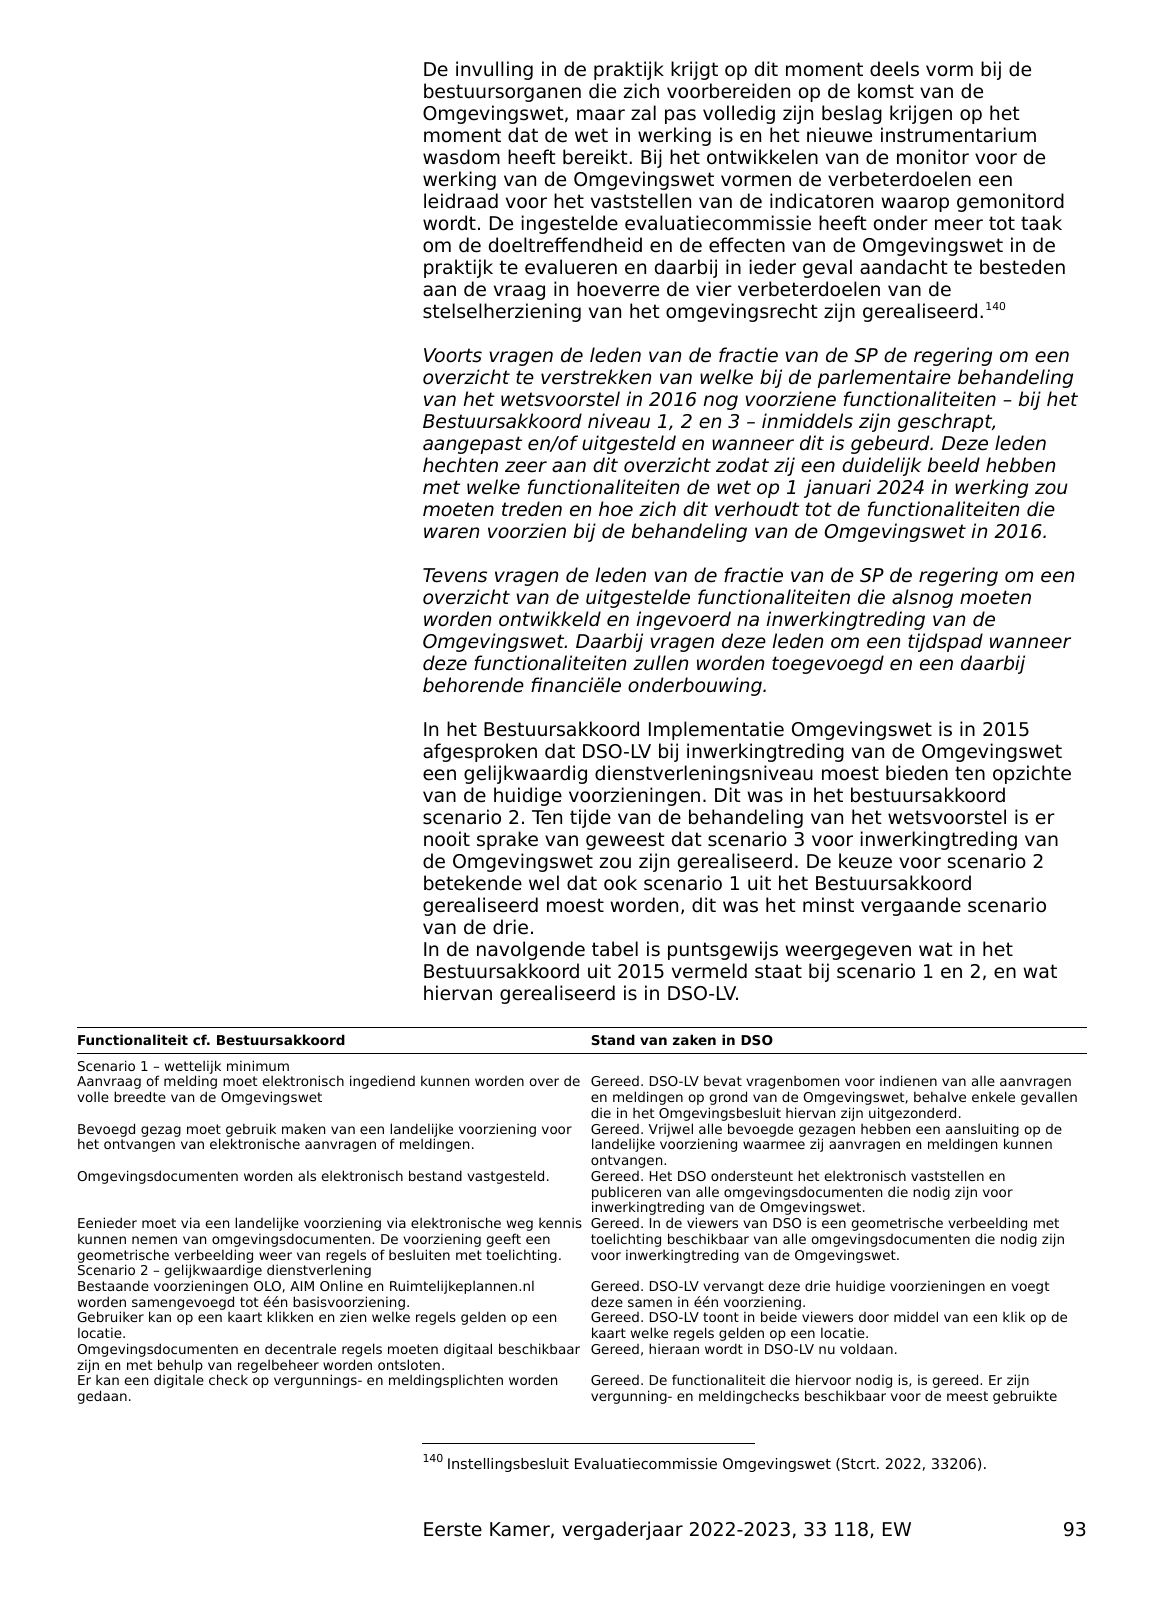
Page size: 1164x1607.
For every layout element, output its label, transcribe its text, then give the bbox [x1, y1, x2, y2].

table_cell Gereed. DSO-LV vervangt deze drie huidige voorzieningen en voegt deze samen in één voorziening. [585, 1279, 1087, 1310]
table_cell Gereed, hieraan wordt in DSO-LV nu voldaan. [585, 1342, 1087, 1373]
table_cell Scenario 1 – wettelijk minimum [77, 1054, 584, 1074]
table_cell Aanvraag of melding moet elektronisch ingediend kunnen worden over de volle breedte van de Omgevingswet [77, 1074, 584, 1121]
table_cell Gereed. DSO-LV bevat vragenbomen voor indienen van alle aanvragen en meldingen op grond van de Omgevingswet, behalve enkele gevallen die in het Omgevingsbesluit hiervan zijn uitgezonderd. [585, 1074, 1087, 1121]
table_cell Scenario 2 – gelijkwaardige dienstverlening [77, 1263, 584, 1279]
text In het Bestuursakkoord Implementatie Omgevingswet is in 2015 afgesproken dat DSO-LV bij inwerkingtreding van de Omgevingswet een gelijkwaardig dienstverleningsniveau moest bieden ten opzichte van de huidige voorzieningen. Dit was in het bestuursakkoord scenario 2. Ten tijde van de behandeling van het wetsvoorstel is er nooit sprake van geweest dat scenario 3 voor inwerkingtreding van de Omgevingswet zou zijn gerealiseerd. De keuze voor scenario 2 betekende wel dat ook scenario 1 uit het Bestuursakkoord gerealiseerd moest worden, dit was het minst vergaande scenario van de drie. [422, 719, 1087, 939]
table_cell Gereed. De functionaliteit die hiervoor nodig is, is gereed. Er zijn vergunning- en meldingchecks beschikbaar voor de meest gebruikte [585, 1373, 1087, 1404]
table_header Stand van zaken in DSO [585, 1028, 1087, 1053]
table_cell Omgevingsdocumenten en decentrale regels moeten digitaal beschikbaar zijn en met behulp van regelbeheer worden ontsloten. [77, 1342, 584, 1373]
table_cell [585, 1263, 1087, 1279]
table_cell Er kan een digitale check op vergunnings- en meldingsplichten worden gedaan. [77, 1373, 584, 1404]
table_cell Gereed. Vrijwel alle bevoegde gezagen hebben een aansluiting op de landelijke voorziening waarmee zij aanvragen en meldingen kunnen ontvangen. [585, 1121, 1087, 1169]
table_cell Omgevingsdocumenten worden als elektronisch bestand vastgesteld. [77, 1169, 584, 1216]
text In de navolgende tabel is puntsgewijs weergegeven wat in het Bestuursakkoord uit 2015 vermeld staat bij scenario 1 en 2, en wat hiervan gerealiseerd is in DSO-LV. [422, 939, 1087, 1005]
text Tevens vragen de leden van de fractie van de SP de regering om een overzicht van de uitgestelde functionaliteiten die alsnog moeten worden ontwikkeld en ingevoerd na inwerkingtreding van de Omgevingswet. Daarbij vragen deze leden om een tijdspad wanneer deze functionaliteiten zullen worden toegevoegd en een daarbij behorende financiële onderbouwing. [422, 565, 1087, 697]
table_cell Gereed. In de viewers van DSO is een geometrische verbeelding met toelichting beschikbaar van alle omgevingsdocumenten die nodig zijn voor inwerkingtreding van de Omgevingswet. [585, 1216, 1087, 1263]
table_cell Gebruiker kan op een kaart klikken en zien welke regels gelden op een locatie. [77, 1310, 584, 1342]
table_header Functionaliteit cf. Bestuursakkoord [77, 1028, 584, 1053]
text Instellingsbesluit Evaluatiecommissie Omgevingswet (Stcrt. 2022, 33206). [422, 1452, 1087, 1474]
table_cell [585, 1054, 1087, 1074]
table_cell Bevoegd gezag moet gebruik maken van een landelijke voorziening voor het ontvangen van elektronische aanvragen of meldingen. [77, 1121, 584, 1169]
table_cell Bestaande voorzieningen OLO, AIM Online en Ruimtelijkeplannen.nl worden samengevoegd tot één basisvoorziening. [77, 1279, 584, 1310]
table_cell Eenieder moet via een landelijke voorziening via elektronische weg kennis kunnen nemen van omgevingsdocumenten. De voorziening geeft een geometrische verbeelding weer van regels of besluiten met toelichting. [77, 1216, 584, 1263]
text Voorts vragen de leden van de fractie van de SP de regering om een overzicht te verstrekken van welke bij de parlementaire behandeling van het wetsvoorstel in 2016 nog voorziene functionaliteiten – bij het Bestuursakkoord niveau 1, 2 en 3 – inmiddels zijn geschrapt, aangepast en/of uitgesteld en wanneer dit is gebeurd. Deze leden hechten zeer aan dit overzicht zodat zij een duidelijk beeld hebben met welke functionaliteiten de wet op 1 januari 2024 in werking zou moeten treden en hoe zich dit verhoudt tot de functionaliteiten die waren voorzien bij de behandeling van de Omgevingswet in 2016. [422, 345, 1087, 543]
table_cell Gereed. Het DSO ondersteunt het elektronisch vaststellen en publiceren van alle omgevingsdocumenten die nodig zijn voor inwerkingtreding van de Omgevingswet. [585, 1169, 1087, 1216]
text De invulling in de praktijk krijgt op dit moment deels vorm bij de bestuursorganen die zich voorbereiden op de komst van de Omgevingswet, maar zal pas volledig zijn beslag krijgen op het moment dat de wet in werking is en het nieuwe instrumentarium wasdom heeft bereikt. Bij het ontwikkelen van de monitor voor de werking van de Omgevingswet vormen de verbeterdoelen een leidraad voor het vaststellen van de indicatoren waarop gemonitord wordt. De ingestelde evaluatiecommissie heeft onder meer tot taak om de doeltreffendheid en de effecten van de Omgevingswet in de praktijk te evalueren en daarbij in ieder geval aandacht te besteden aan de vraag in hoeverre de vier verbeterdoelen van de stelselherziening van het omgevingsrecht zijn gerealiseerd. [422, 59, 1087, 323]
table_cell Gereed. DSO-LV toont in beide viewers door middel van een klik op de kaart welke regels gelden op een locatie. [585, 1310, 1087, 1342]
